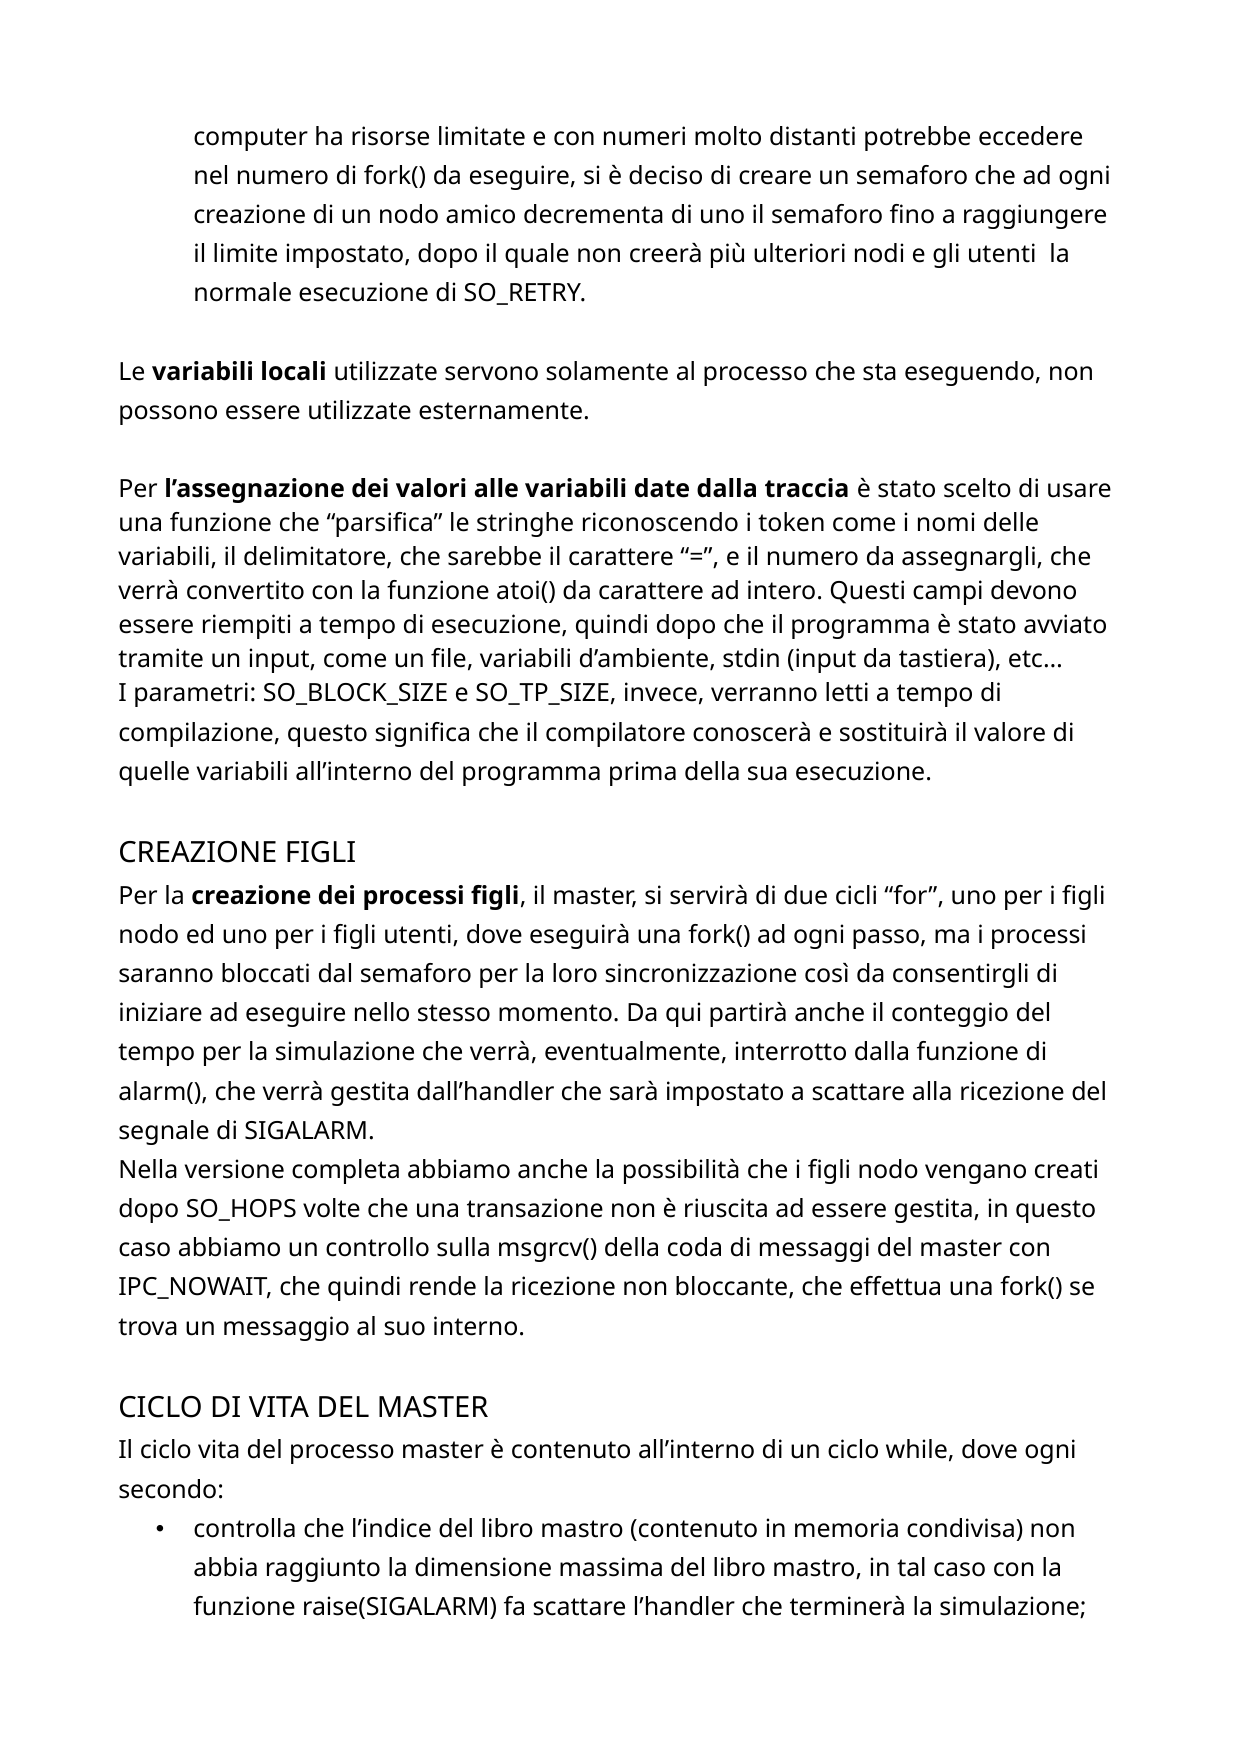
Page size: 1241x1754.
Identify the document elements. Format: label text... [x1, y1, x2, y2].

text CREAZIONE FIGLI [118, 832, 1122, 871]
text Per la creazione dei processi figli, il master, si servirà di due cicli “for”, uno per i figli nodo ed uno per i figli utenti, dove eseguirà una fork() ad ogni passo, ma i processi saranno bloccati dal semaforo per la loro sincronizzazione così da consentirgli di iniziare ad eseguire nello stesso momento. Da qui partirà anche il conteggio del tempo per la simulazione che verrà, eventualmente, interrotto dalla funzione di alarm(), che verrà gestita dall’handler che sarà impostato a scattare alla ricezione del segnale di SIGALARM. [118, 877, 1122, 1146]
text CICLO DI VITA DEL MASTER [118, 1386, 1122, 1426]
text Per l’assegnazione dei valori alle variabili date dalla traccia è stato scelto di usare una funzione che “parsifica” le stringhe riconoscendo i token come i nomi delle variabili, il delimitatore, che sarebbe il carattere “=”, e il numero da assegnargli, che verrà convertito con la funzione atoi() da carattere ad intero. Questi campi devono essere riempiti a tempo di esecuzione, quindi dopo che il programma è stato avviato tramite un input, come un file, variabili d’ambiente, stdin (input da tastiera), etc… [118, 471, 1122, 675]
list computer ha risorse limitate e con numeri molto distanti potrebbe eccedere nel numero di fork() da eseguire, si è deciso di creare un semaforo che ad ogni creazione di un nodo amico decrementa di uno il semaforo fino a raggiungere il limite impostato, dopo il quale non creerà più ulteriori nodi e gli utenti la normale esecuzione di SO_RETRY. [156, 118, 1122, 309]
list controlla che l’indice del libro mastro (contenuto in memoria condivisa) non abbia raggiunto la dimensione massima del libro mastro, in tal caso con la funzione raise(SIGALARM) fa scattare l’handler che terminerà la simulazione; [156, 1510, 1122, 1623]
text Le variabili locali utilizzate servono solamente al processo che sta eseguendo, non possono essere utilizzate esternamente. [118, 353, 1122, 426]
text I parametri: SO_BLOCK_SIZE e SO_TP_SIZE, invece, verranno letti a tempo di compilazione, questo significa che il compilatore conoscerà e sostituirà il valore di quelle variabili all’interno del programma prima della sua esecuzione. [118, 675, 1122, 787]
text Nella versione completa abbiamo anche la possibilità che i figli nodo vengano creati dopo SO_HOPS volte che una transazione non è riuscita ad essere gestita, in questo caso abbiamo un controllo sulla msgrcv() della coda di messaggi del master con IPC_NOWAIT, che quindi rende la ricezione non bloccante, che effettua una fork() se trova un messaggio al suo interno. [118, 1151, 1122, 1342]
text Il ciclo vita del processo master è contenuto all’interno di un ciclo while, dove ogni secondo: [118, 1432, 1122, 1505]
